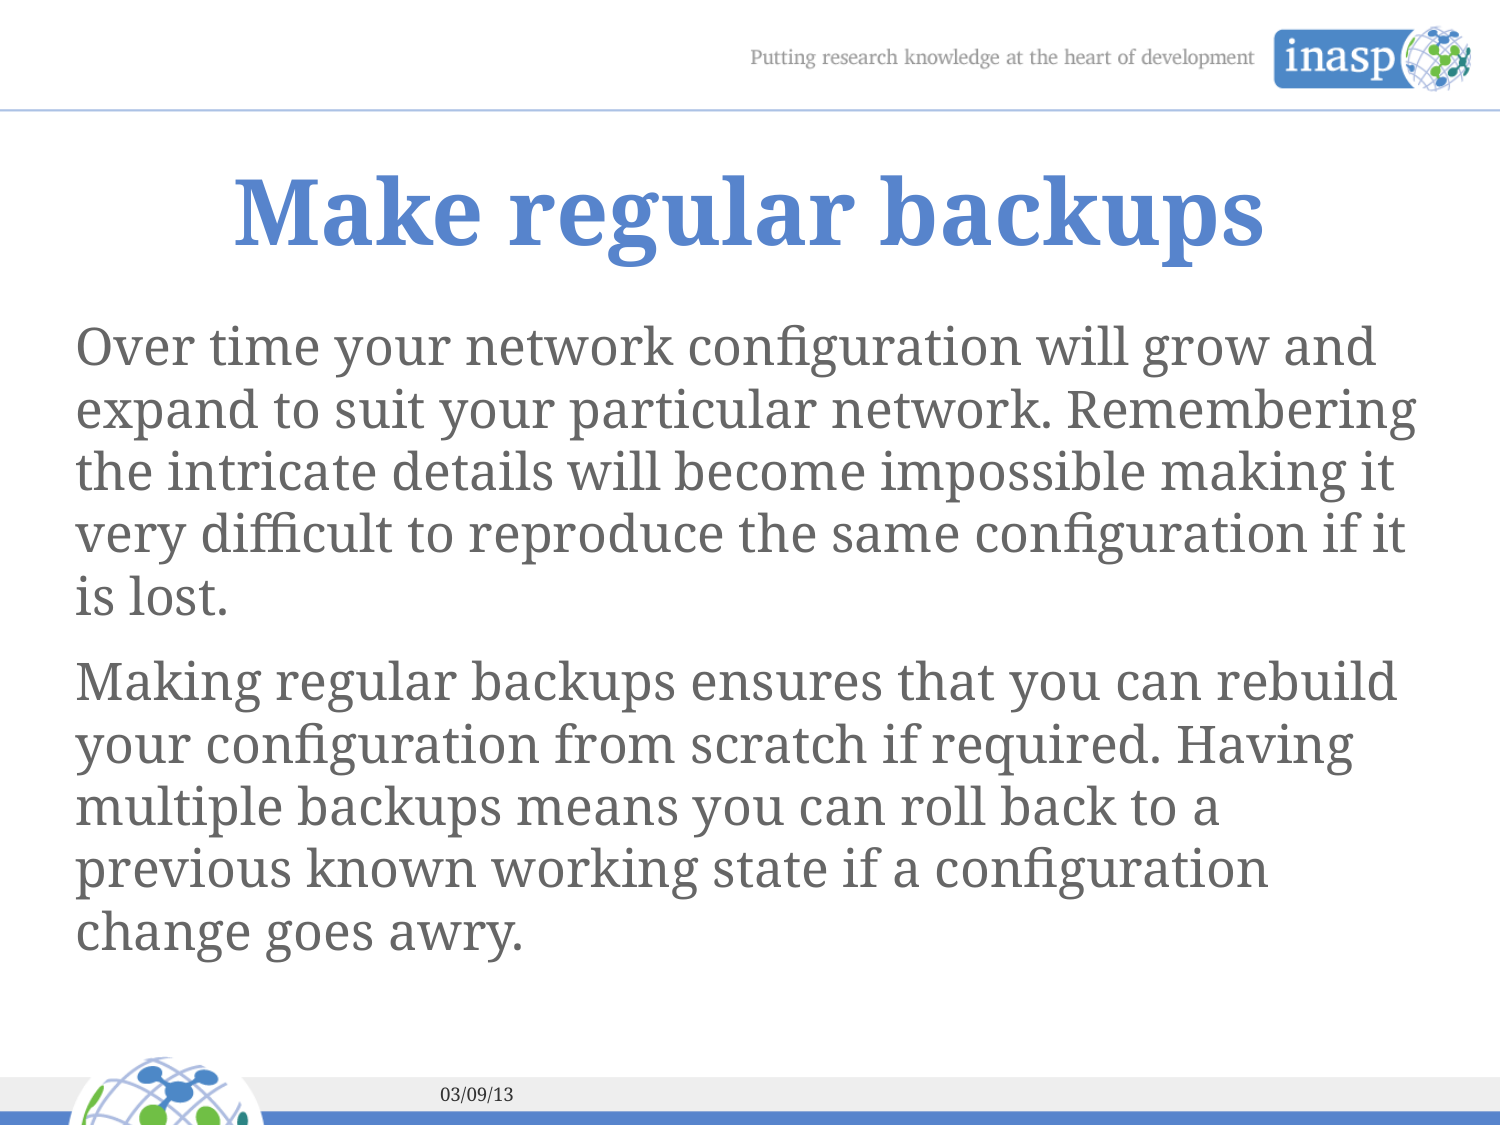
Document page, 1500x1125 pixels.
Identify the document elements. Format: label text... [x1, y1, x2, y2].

title Make regular backups [75, 129, 1426, 313]
list Over time your network configuration will grow and expand to suit your particular network. Remembering the intricate details will become impossible making it very difficult to reproduce the same configuration if it is lost. Making regular backups ensures that you can rebuild your configuration from scratch if required. Having multiple backups means you can roll back to a previous known working state if a configuration change goes awry. [75, 313, 1426, 967]
picture [0, 0, 1500, 1125]
